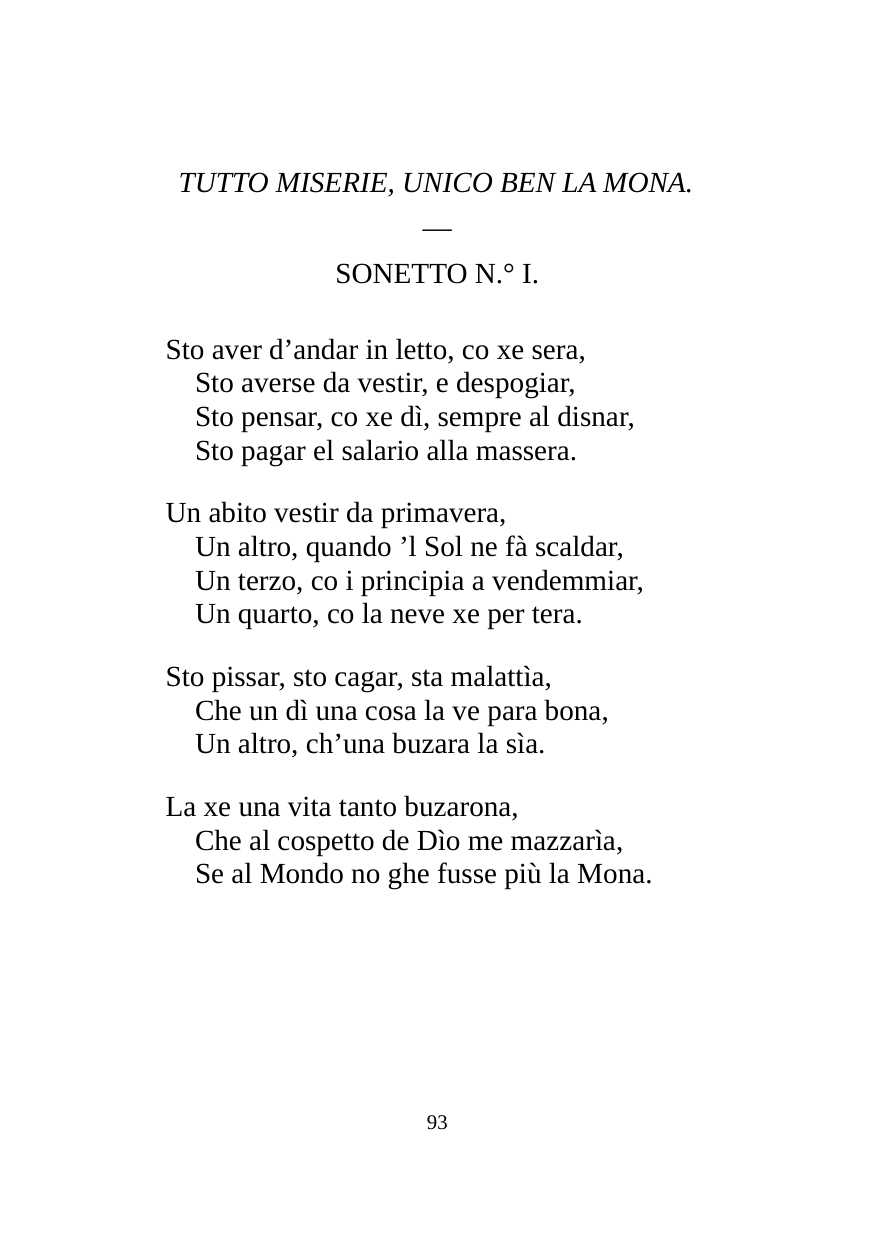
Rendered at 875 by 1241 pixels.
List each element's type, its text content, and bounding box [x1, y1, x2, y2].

subtitle TUTTO MISERIE, UNICO BEN LA MONA. [106, 165, 768, 199]
text Sto aver d’andar in letto, co xe sera, Sto averse da vestir, e despogiar, Sto pensar, co xe dì, sempre al disnar, Sto pagar el salario alla massera. [165, 332, 768, 466]
text — [106, 211, 768, 244]
text SONETTO N.° I. [106, 257, 768, 290]
text La xe una vita tanto buzarona, Che al cospetto de Dìo me mazzarìa, Se al Mondo no ghe fusse più la Mona. [165, 789, 768, 890]
text Un abito vestir da primavera, Un altro, quando ’l Sol ne fà scaldar, Un terzo, co i principia a vendemmiar, Un quarto, co la neve xe per tera. [165, 496, 768, 630]
text Sto pissar, sto cagar, sta malattìa, Che un dì una cosa la ve para bona, Un altro, ch’una buzara la sìa. [165, 659, 768, 760]
